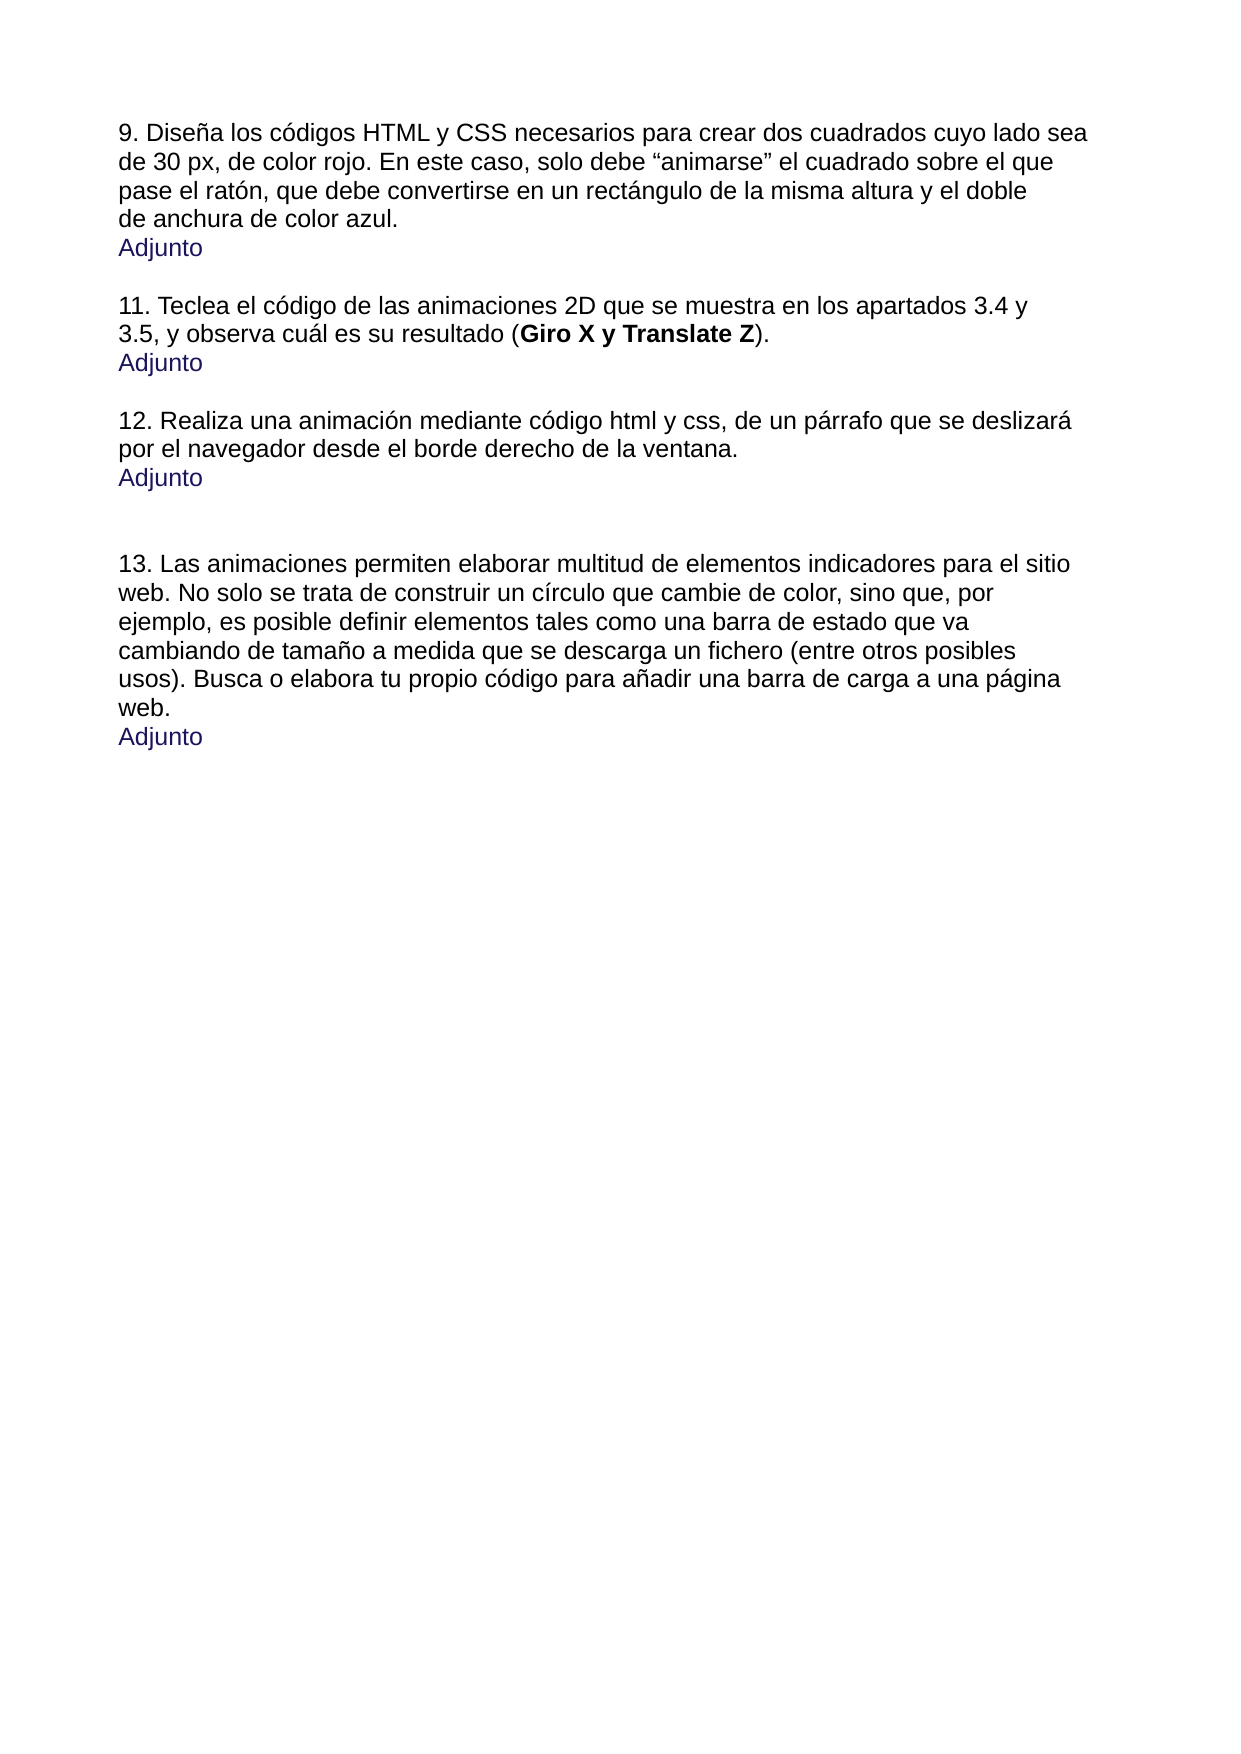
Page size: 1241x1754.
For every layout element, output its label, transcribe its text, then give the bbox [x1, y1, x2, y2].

text Adjunto [118, 348, 1122, 377]
text web. No solo se trata de construir un círculo que cambie de color, sino que, por [118, 578, 1122, 607]
text web. [118, 693, 1122, 722]
text Adjunto [118, 233, 1122, 262]
text 12. Realiza una animación mediante código html y css, de un párrafo que se deslizará [118, 406, 1122, 434]
text por el navegador desde el borde derecho de la ventana. [118, 434, 1122, 463]
text 9. Diseña los códigos HTML y CSS necesarios para crear dos cuadrados cuyo lado sea [118, 118, 1122, 147]
text usos). Busca o elabora tu propio código para añadir una barra de carga a una página [118, 664, 1122, 693]
text cambiando de tamaño a medida que se descarga un fichero (entre otros posibles [118, 636, 1122, 664]
text pase el ratón, que debe convertirse en un rectángulo de la misma altura y el doble [118, 176, 1122, 204]
text Adjunto [118, 463, 1122, 492]
text 13. Las animaciones permiten elaborar multitud de elementos indicadores para el sitio [118, 549, 1122, 578]
text 3.5, y observa cuál es su resultado (Giro X y Translate Z). [118, 319, 1122, 348]
text de anchura de color azul. [118, 204, 1122, 233]
text Adjunto [118, 722, 1122, 751]
text 11. Teclea el código de las animaciones 2D que se muestra en los apartados 3.4 y [118, 291, 1122, 319]
text de 30 px, de color rojo. En este caso, solo debe “animarse” el cuadrado sobre el que [118, 147, 1122, 176]
text ejemplo, es posible definir elementos tales como una barra de estado que va [118, 607, 1122, 636]
